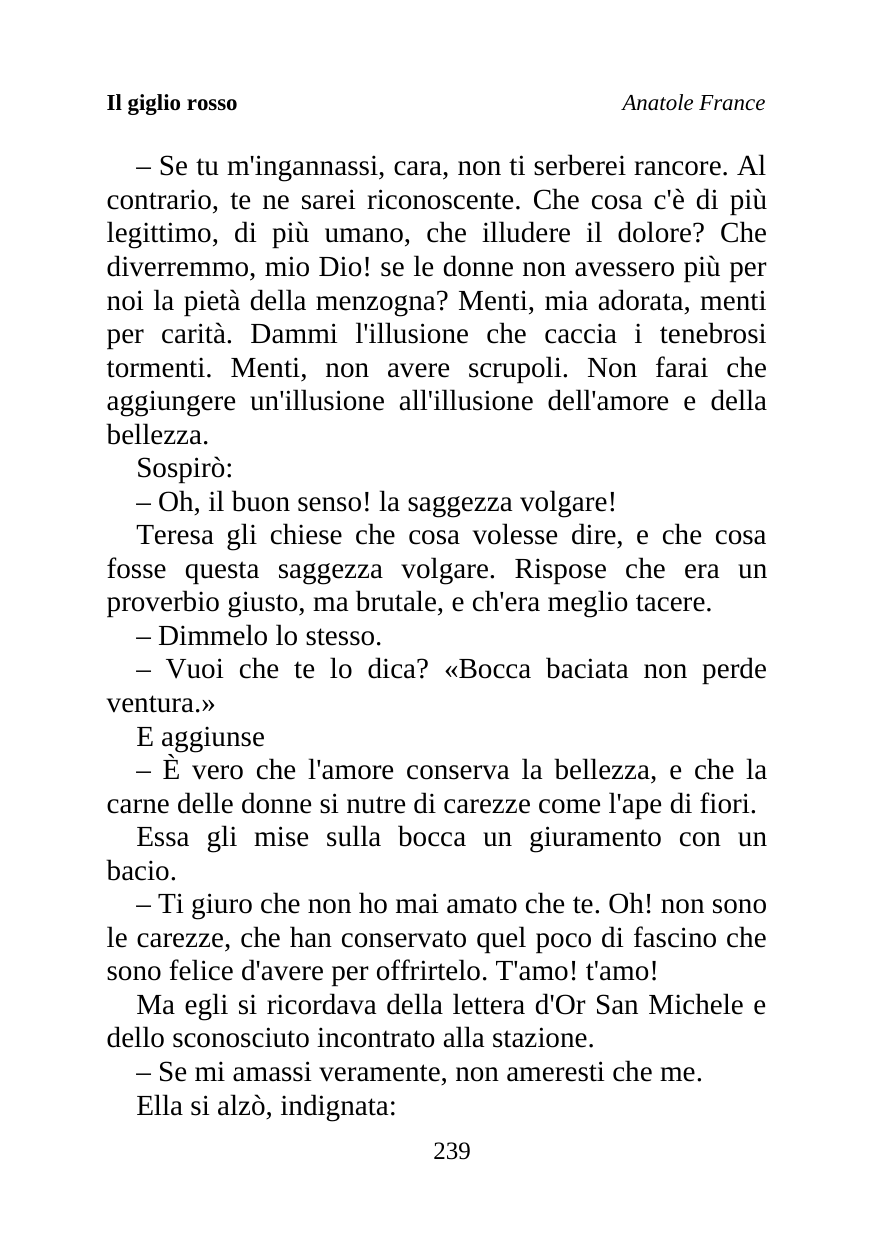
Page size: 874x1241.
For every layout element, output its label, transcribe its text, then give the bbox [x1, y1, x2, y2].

text Ella si alzò, indignata: [106, 1088, 768, 1121]
text Essa gli mise sulla bocca un giuramento con un bacio. [106, 819, 768, 886]
text – Dimmelo lo stesso. [106, 618, 768, 652]
text Teresa gli chiese che cosa volesse dire, e che cosa fosse questa saggezza volgare. Rispose che era un proverbio giusto, ma brutale, e ch'era meglio tacere. [106, 517, 768, 618]
text – Se tu m'ingannassi, cara, non ti serberei rancore. Al contrario, te ne sarei riconoscente. Che cosa c'è di più legittimo, di più umano, che illudere il dolore? Che diverremmo, mio Dio! se le donne non avessero più per noi la pietà della menzogna? Menti, mia adorata, menti per carità. Dammi l'illusione che caccia i tenebrosi tormenti. Menti, non avere scrupoli. Non farai che aggiungere un'illusione all'illusione dell'amore e della bellezza. [106, 148, 768, 450]
text – È vero che l'amore conserva la bellezza, e che la carne delle donne si nutre di carezze come l'ape di fiori. [106, 752, 768, 819]
text – Se mi amassi veramente, non ameresti che me. [106, 1054, 768, 1088]
text E aggiunse [106, 719, 768, 752]
text Sospirò: [106, 450, 768, 484]
text – Ti giuro che non ho mai amato che te. Oh! non sono le carezze, che han conservato quel poco di fascino che sono felice d'avere per offrirtelo. T'amo! t'amo! [106, 886, 768, 987]
text Ma egli si ricordava della lettera d'Or San Michele e dello sconosciuto incontrato alla stazione. [106, 987, 768, 1054]
text – Oh, il buon senso! la saggezza volgare! [106, 484, 768, 517]
text – Vuoi che te lo dica? «Bocca baciata non perde ventura.» [106, 652, 768, 719]
